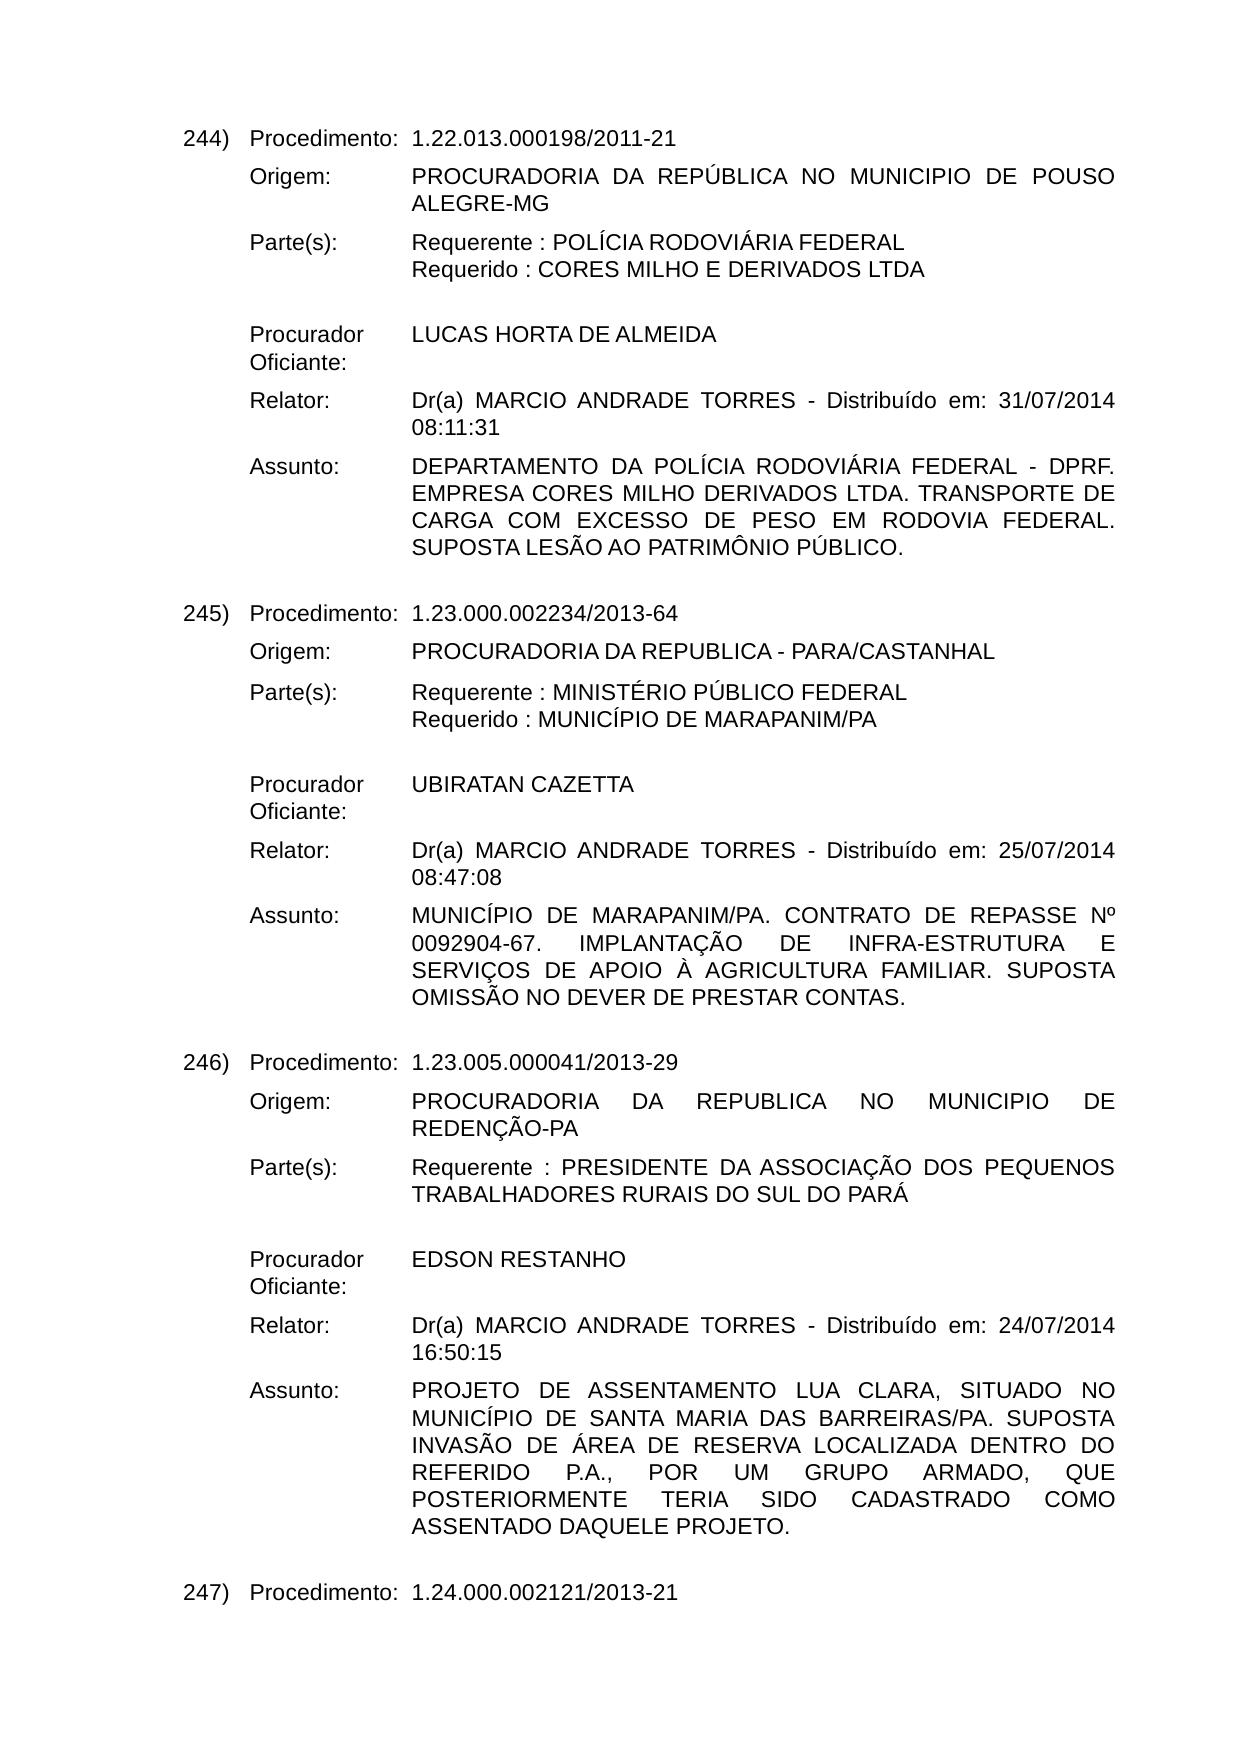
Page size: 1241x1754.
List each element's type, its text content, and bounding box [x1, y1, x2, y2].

table_cell Requerente : MINISTÉRIO PÚBLICO FEDERAL Requerido : MUNICÍPIO DE MARAPANIM/PA [406, 672, 1122, 765]
table_cell PROCURADORIA DA REPUBLICA NO MUNICIPIO DE REDENÇÃO-PA [406, 1082, 1122, 1147]
table_header 245) [177, 593, 244, 632]
table_header Procedimento: [244, 118, 406, 157]
table_cell Parte(s): [244, 1147, 406, 1240]
table_cell LUCAS HORTA DE ALMEIDA [406, 315, 1122, 381]
table_header Procedimento: [244, 1572, 406, 1611]
table_cell Origem: [244, 632, 406, 672]
table_cell PROCURADORIA DA REPUBLICA - PARA/CASTANHAL [406, 632, 1122, 672]
table_cell DEPARTAMENTO DA POLÍCIA RODOVIÁRIA FEDERAL - DPRF. EMPRESA CORES MILHO DERIVADOS LTDA. TRANSPORTE DE CARGA COM EXCESSO DE PESO EM RODOVIA FEDERAL. SUPOSTA LESÃO AO PATRIMÔNIO PÚBLICO. [406, 446, 1122, 566]
table_cell [177, 315, 244, 381]
table_cell MUNICÍPIO DE MARAPANIM/PA. CONTRATO DE REPASSE Nº 0092904-67. IMPLANTAÇÃO DE INFRA-ESTRUTURA E SERVIÇOS DE APOIO À AGRICULTURA FAMILIAR. SUPOSTA OMISSÃO NO DEVER DE PRESTAR CONTAS. [406, 896, 1122, 1016]
table_cell Assunto: [244, 446, 406, 566]
table_cell [177, 1147, 244, 1240]
table_cell Procurador Oficiante: [244, 765, 406, 831]
table_cell [177, 632, 244, 672]
table_cell Dr(a) MARCIO ANDRADE TORRES - Distribuído em: 24/07/2014 16:50:15 [406, 1306, 1122, 1371]
table_cell [177, 1306, 244, 1371]
table_header 1.24.000.002121/2013-21 [406, 1572, 1122, 1611]
table_cell [177, 672, 244, 765]
table_header Procedimento: [244, 1043, 406, 1082]
table_cell EDSON RESTANHO [406, 1240, 1122, 1306]
table_cell [177, 446, 244, 566]
table_cell [177, 1371, 244, 1545]
table_cell Assunto: [244, 896, 406, 1016]
table_header 1.22.013.000198/2011-21 [406, 118, 1122, 157]
table_cell Relator: [244, 381, 406, 446]
table_cell Procurador Oficiante: [244, 1240, 406, 1306]
table_cell [177, 765, 244, 831]
table_cell [177, 1240, 244, 1306]
table_cell [177, 831, 244, 896]
table_cell Assunto: [244, 1371, 406, 1545]
table_cell [177, 1082, 244, 1147]
table_cell Dr(a) MARCIO ANDRADE TORRES - Distribuído em: 31/07/2014 08:11:31 [406, 381, 1122, 446]
table_cell PROCURADORIA DA REPÚBLICA NO MUNICIPIO DE POUSO ALEGRE-MG [406, 157, 1122, 222]
table_cell [177, 222, 244, 315]
table_cell Relator: [244, 1306, 406, 1371]
table_header 244) [177, 118, 244, 157]
table_header 1.23.000.002234/2013-64 [406, 593, 1122, 632]
table_cell Origem: [244, 1082, 406, 1147]
table_cell Requerente : PRESIDENTE DA ASSOCIAÇÃO DOS PEQUENOS TRABALHADORES RURAIS DO SUL DO PARÁ [406, 1147, 1122, 1240]
table_cell PROJETO DE ASSENTAMENTO LUA CLARA, SITUADO NO MUNICÍPIO DE SANTA MARIA DAS BARREIRAS/PA. SUPOSTA INVASÃO DE ÁREA DE RESERVA LOCALIZADA DENTRO DO REFERIDO P.A., POR UM GRUPO ARMADO, QUE POSTERIORMENTE TERIA SIDO CADASTRADO COMO ASSENTADO DAQUELE PROJETO. [406, 1371, 1122, 1545]
table_header 247) [177, 1572, 244, 1611]
table_cell Dr(a) MARCIO ANDRADE TORRES - Distribuído em: 25/07/2014 08:47:08 [406, 831, 1122, 896]
table_cell [177, 896, 244, 1016]
table_cell Requerente : POLÍCIA RODOVIÁRIA FEDERAL Requerido : CORES MILHO E DERIVADOS LTDA [406, 222, 1122, 315]
table_cell Origem: [244, 157, 406, 222]
table_cell UBIRATAN CAZETTA [406, 765, 1122, 831]
table_cell [177, 381, 244, 446]
table_header Procedimento: [244, 593, 406, 632]
table_cell Relator: [244, 831, 406, 896]
table_cell Parte(s): [244, 222, 406, 315]
table_header 246) [177, 1043, 244, 1082]
table_header 1.23.005.000041/2013-29 [406, 1043, 1122, 1082]
table_cell [177, 157, 244, 222]
table_cell Procurador Oficiante: [244, 315, 406, 381]
table_cell Parte(s): [244, 672, 406, 765]
